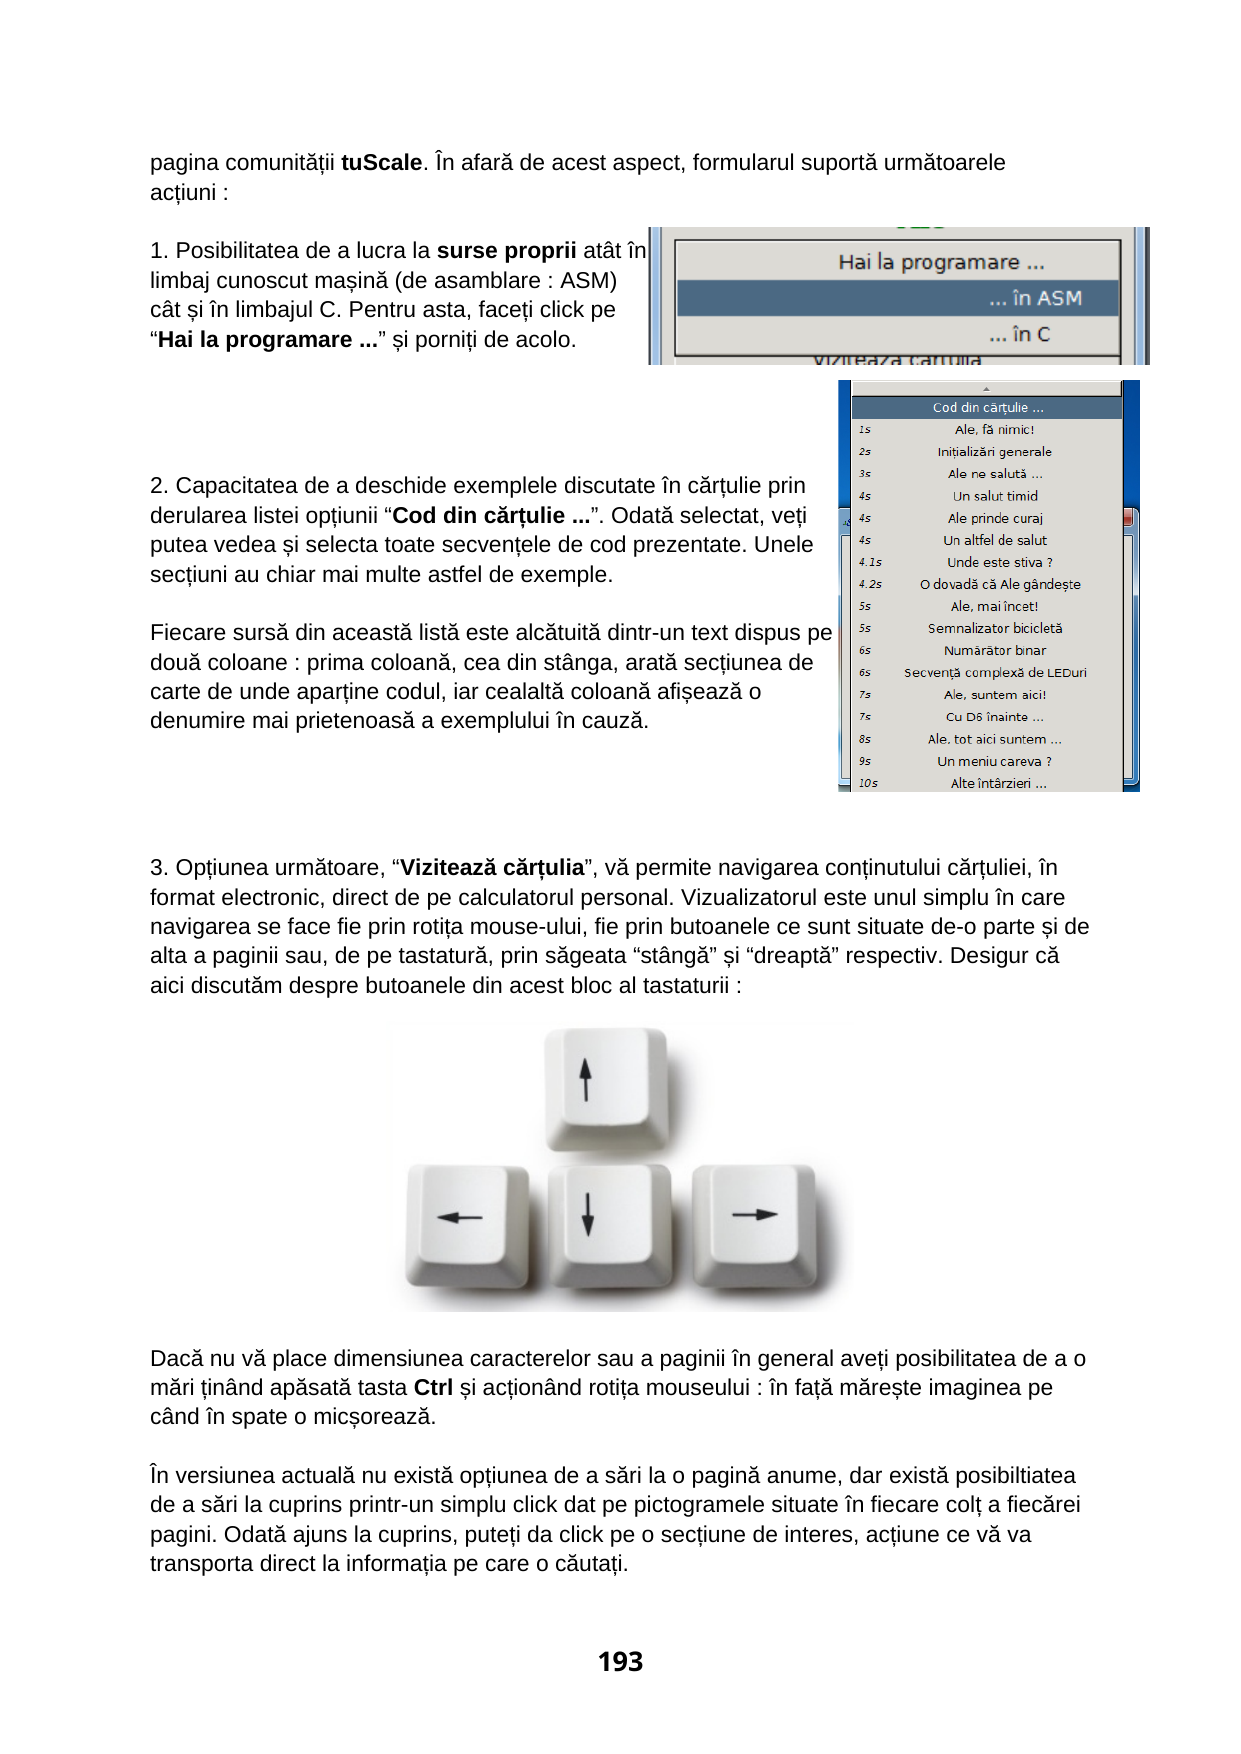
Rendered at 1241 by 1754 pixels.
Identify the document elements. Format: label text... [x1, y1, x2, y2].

subtitle 1. Posibilitatea de a lucra la surse proprii atât în limbaj cunoscut mașină (de asamblare : ASM) cât și în limbajul C. Pentru asta, faceți click pe “Hai la programare ...” și porniți de acolo. [150, 238, 648, 352]
subtitle pagina comunității tuScale. În afară de acest aspect, formularul suportă următoarele acțiuni : [150, 150, 1091, 205]
subtitle 3. Opțiunea următoare, “Vizitează cărțulia”, vă permite navigarea conținutului cărțuliei, în format electronic, direct de pe calculatorul personal. Vizualizatorul este unul simplu în care navigarea se face fie prin rotița mouse-ului, fie prin butoanele ce sunt situate de-o parte și de alta a paginii sau, de pe tastatură, prin săgeata “stângă” și “dreaptă” respectiv. Desigur că aici discutăm despre butoanele din acest bloc al tastaturii : [150, 855, 1091, 998]
picture [838, 380, 1140, 792]
subtitle 2. Capacitatea de a deschide exemplele discutate în cărțulie prin derularea listei opțiunii “Cod din cărțulie ...”. Odată selectat, veți putea vedea și selecta toate secvențele de cod prezentate. Unele secțiuni au chiar mai multe astfel de exemple. [150, 473, 838, 587]
subtitle Dacă nu vă place dimensiunea caracterelor sau a paginii în general aveți posibilitatea de a o mări ținând apăsată tasta Ctrl și acționând rotița mouseului : în față mărește imaginea pe când în spate o micșorează. [150, 1345, 1091, 1429]
subtitle În versiunea actuală nu există opțiunea de a sări la o pagină anume, dar există posibiltiatea de a sări la cuprins printr-un simplu click dat pe pictogramele situate în fiecare colț a fiecărei pagini. Odată ajuns la cuprins, puteți da click pe o secțiune de interes, acțiune ce vă va transporta direct la informația pe care o căutați. [150, 1463, 1091, 1576]
subtitle Fiecare sursă din această listă este alcătuită dintr-un text dispus pe două coloane : prima coloană, cea din stânga, arată secțiunea de carte de unde aparține codul, iar cealaltă coloană afișează o denumire mai prietenoasă a exemplului în cauză. [150, 620, 838, 734]
picture [386, 1021, 855, 1312]
picture [648, 227, 1150, 365]
